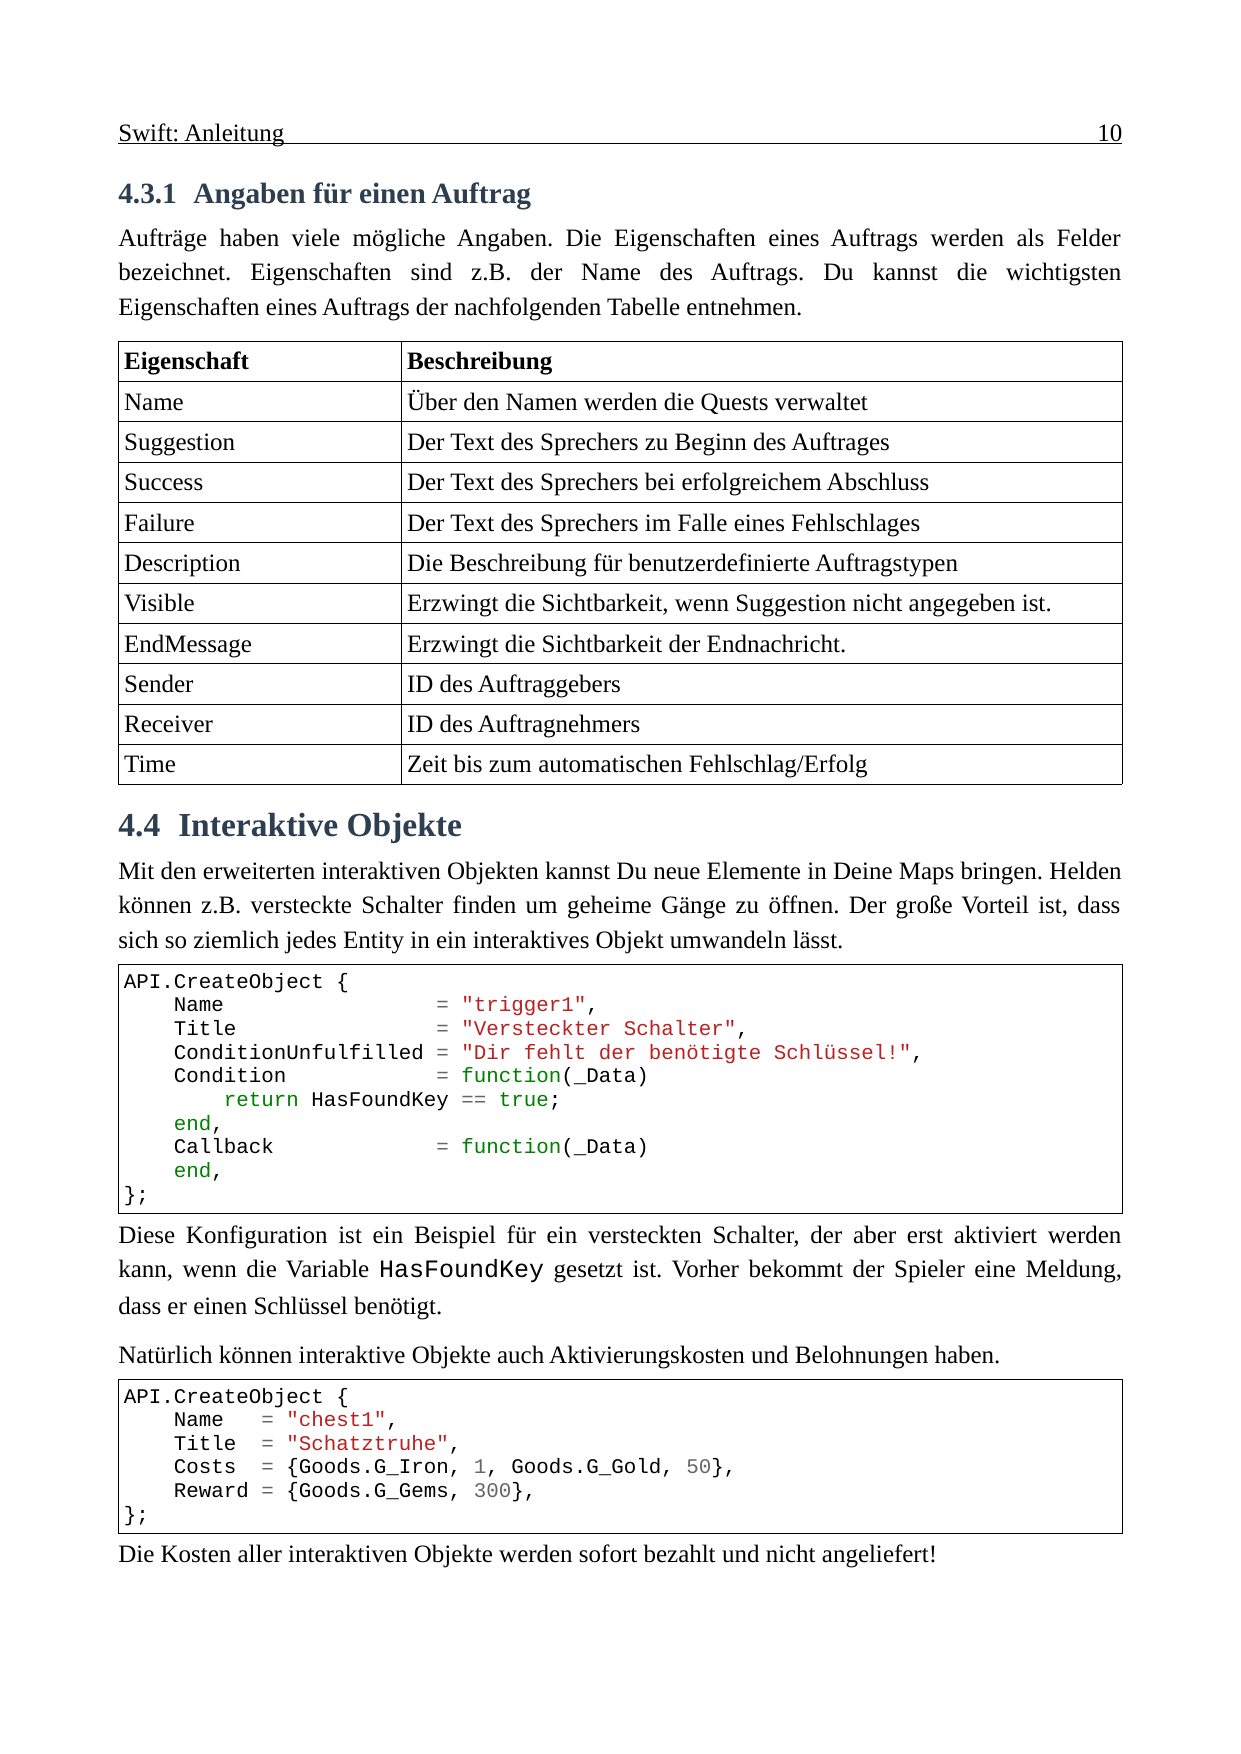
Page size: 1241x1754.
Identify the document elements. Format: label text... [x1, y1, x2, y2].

table_cell Erzwingt die Sichtbarkeit, wenn Suggestion nicht angegeben ist. [402, 584, 1122, 623]
subtitle Angaben für einen Auftrag [118, 176, 1122, 210]
table_cell Der Text des Sprechers bei erfolgreichem Abschluss [402, 463, 1122, 502]
text Diese Konfiguration ist ein Beispiel für ein versteckten Schalter, der aber erst aktiviert werden kann, wenn die Variable HasFoundKey gesetzt ist. Vorher bekommt der Spieler eine Meldung, dass er einen Schlüssel benötigt. [118, 1214, 1122, 1319]
table_header Beschreibung [402, 342, 1122, 381]
text Die Kosten aller interaktiven Objekte werden sofort bezahlt und nicht angeliefert! [118, 1534, 1122, 1568]
table_cell Name [119, 382, 401, 421]
table_cell Description [119, 543, 401, 582]
table_cell ID des Auftragnehmers [402, 705, 1122, 744]
table_header Eigenschaft [119, 342, 401, 381]
table_cell Zeit bis zum automatischen Fehlschlag/Erfolg [402, 745, 1122, 784]
table_cell Time [119, 745, 401, 784]
table_cell ID des Auftraggebers [402, 664, 1122, 703]
subtitle Interaktive Objekte [118, 805, 1122, 844]
table_cell Failure [119, 503, 401, 542]
table_cell Über den Namen werden die Quests verwaltet [402, 382, 1122, 421]
table_cell Der Text des Sprechers im Falle eines Fehlschlages [402, 503, 1122, 542]
table_cell Der Text des Sprechers zu Beginn des Auftrages [402, 422, 1122, 462]
table_cell Die Beschreibung für benutzerdefinierte Auftragstypen [402, 543, 1122, 582]
table_cell Sender [119, 664, 401, 703]
table_cell Visible [119, 584, 401, 623]
table_cell Receiver [119, 705, 401, 744]
table_cell Success [119, 463, 401, 502]
table_cell EndMessage [119, 624, 401, 663]
table_cell Suggestion [119, 422, 401, 462]
text Aufträge haben viele mögliche Angaben. Die Eigenschaften eines Auftrags werden als Felder bezeichnet. Eigenschaften sind z.B. der Name des Auftrags. Du kannst die wichtigsten Eigenschaften eines Auftrags der nachfolgenden Tabelle entnehmen. [118, 223, 1122, 320]
text Mit den erweiterten interaktiven Objekten kannst Du neue Elemente in Deine Maps bringen. Helden können z.B. versteckte Schalter finden um geheime Gänge zu öffnen. Der große Vorteil ist, dass sich so ziemlich jedes Entity in ein interaktives Objekt umwandeln lässt. [118, 856, 1122, 954]
text Natürlich können interaktive Objekte auch Aktivierungskosten und Belohnungen haben. [118, 1340, 1122, 1369]
table_cell Erzwingt die Sichtbarkeit der Endnachricht. [402, 624, 1122, 663]
